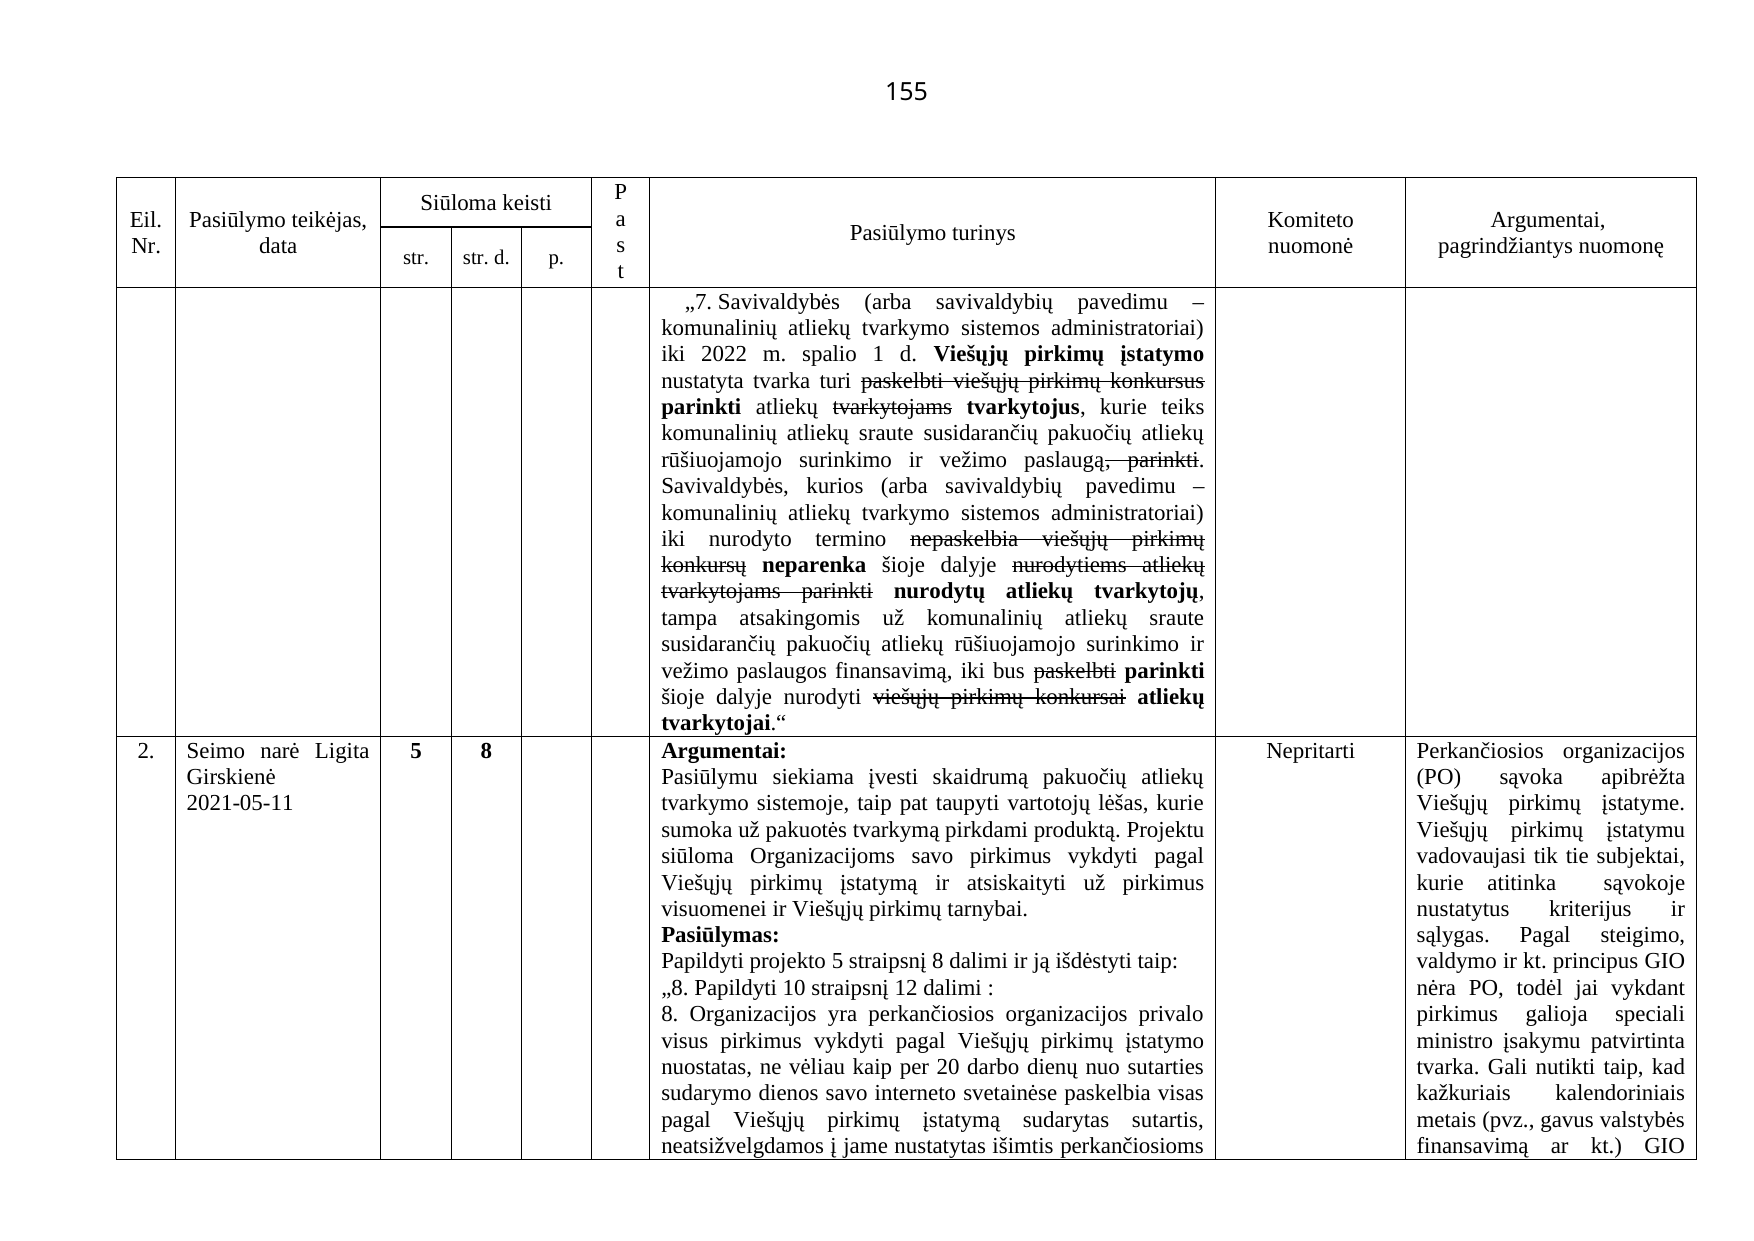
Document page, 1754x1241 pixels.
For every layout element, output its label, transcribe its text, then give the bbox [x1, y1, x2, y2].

table_cell 2. [117, 737, 175, 1158]
table_cell [1406, 288, 1696, 736]
table_header Komiteto nuomonė [1216, 178, 1405, 287]
table_header Pastabos [592, 178, 649, 287]
table_cell p. [522, 228, 591, 287]
table_cell Argumentai: Pasiūlymu siekiama įvesti skaidrumą pakuočių atliekų tvarkymo sistemoje, taip pat taupyti vartotojų lėšas, kurie sumoka už pakuotės tvarkymą pirkdami produktą. Projektu siūloma Organizacijoms savo pirkimus vykdyti pagal Viešųjų pirkimų įstatymą ir atsiskaityti už pirkimus visuomenei ir Viešųjų pirkimų tarnybai. Pasiūlymas: Papildyti projekto 5 straipsnį 8 dalimi ir ją išdėstyti taip: „8. Papildyti 10 straipsnį 12 dalimi : 8. Organizacijos yra perkančiosios organizacijos privalo visus pirkimus vykdyti pagal Viešųjų pirkimų įstatymo nuostatas, ne vėliau kaip per 20 darbo dienų nuo sutarties sudarymo dienos savo interneto svetainėse paskelbia visas pagal Viešųjų pirkimų įstatymą sudarytas sutartis, neatsižvelgdamos į jame nustatytas išimtis perkančiosioms [650, 737, 1215, 1158]
table_cell [522, 737, 591, 1158]
table_cell 8 [452, 737, 521, 1158]
table_cell [176, 288, 380, 736]
table_cell [592, 737, 649, 1158]
table_cell Nepritarti [1216, 737, 1405, 1158]
table_header Eil. Nr. [117, 178, 175, 287]
table_cell „7. Savivaldybės (arba savivaldybių pavedimu – komunalinių atliekų tvarkymo sistemos administratoriai) iki 2022 m. spalio 1 d. Viešųjų pirkimų įstatymo nustatyta tvarka turi paskelbti viešųjų pirkimų konkursus parinkti atliekų tvarkytojams tvarkytojus, kurie teiks komunalinių atliekų sraute susidarančių pakuočių atliekų rūšiuojamojo surinkimo ir vežimo paslaugą, parinkti. Savivaldybės, kurios (arba savivaldybių pavedimu – komunalinių atliekų tvarkymo sistemos administratoriai) iki nurodyto termino nepaskelbia viešųjų pirkimų konkursų neparenka šioje dalyje nurodytiems atliekų tvarkytojams parinkti nurodytų atliekų tvarkytojų, tampa atsakingomis už komunalinių atliekų sraute susidarančių pakuočių atliekų rūšiuojamojo surinkimo ir vežimo paslaugos finansavimą, iki bus paskelbti parinkti šioje dalyje nurodyti viešųjų pirkimų konkursai atliekų tvarkytojai.“ [650, 288, 1215, 736]
table_cell [381, 288, 451, 736]
table_cell [117, 288, 175, 736]
table_header Pasiūlymo turinys [650, 178, 1215, 287]
table_cell [522, 288, 591, 736]
table_cell Perkančiosios organizacijos (PO) sąvoka apibrėžta Viešųjų pirkimų įstatyme. Viešųjų pirkimų įstatymu vadovaujasi tik tie subjektai, kurie atitinka sąvokoje nustatytus kriterijus ir sąlygas. Pagal steigimo, valdymo ir kt. principus GIO nėra PO, todėl jai vykdant pirkimus galioja speciali ministro įsakymu patvirtinta tvarka. Gali nutikti taip, kad kažkuriais kalendoriniais metais (pvz., gavus valstybės finansavimą ar kt.) GIO [1406, 737, 1696, 1158]
table_header Argumentai, pagrindžiantys nuomonę [1406, 178, 1696, 287]
table_cell str. [381, 228, 451, 287]
table_cell Seimo narė Ligita Girskienė 2021-05-11 [176, 737, 380, 1158]
table_cell [592, 288, 649, 736]
table_header Pasiūlymo teikėjas, data [176, 178, 380, 287]
table_cell 5 [381, 737, 451, 1158]
table_header Siūloma keisti [381, 178, 591, 226]
table_cell [1216, 288, 1405, 736]
table_cell str. d. [452, 228, 521, 287]
table_cell [452, 288, 521, 736]
